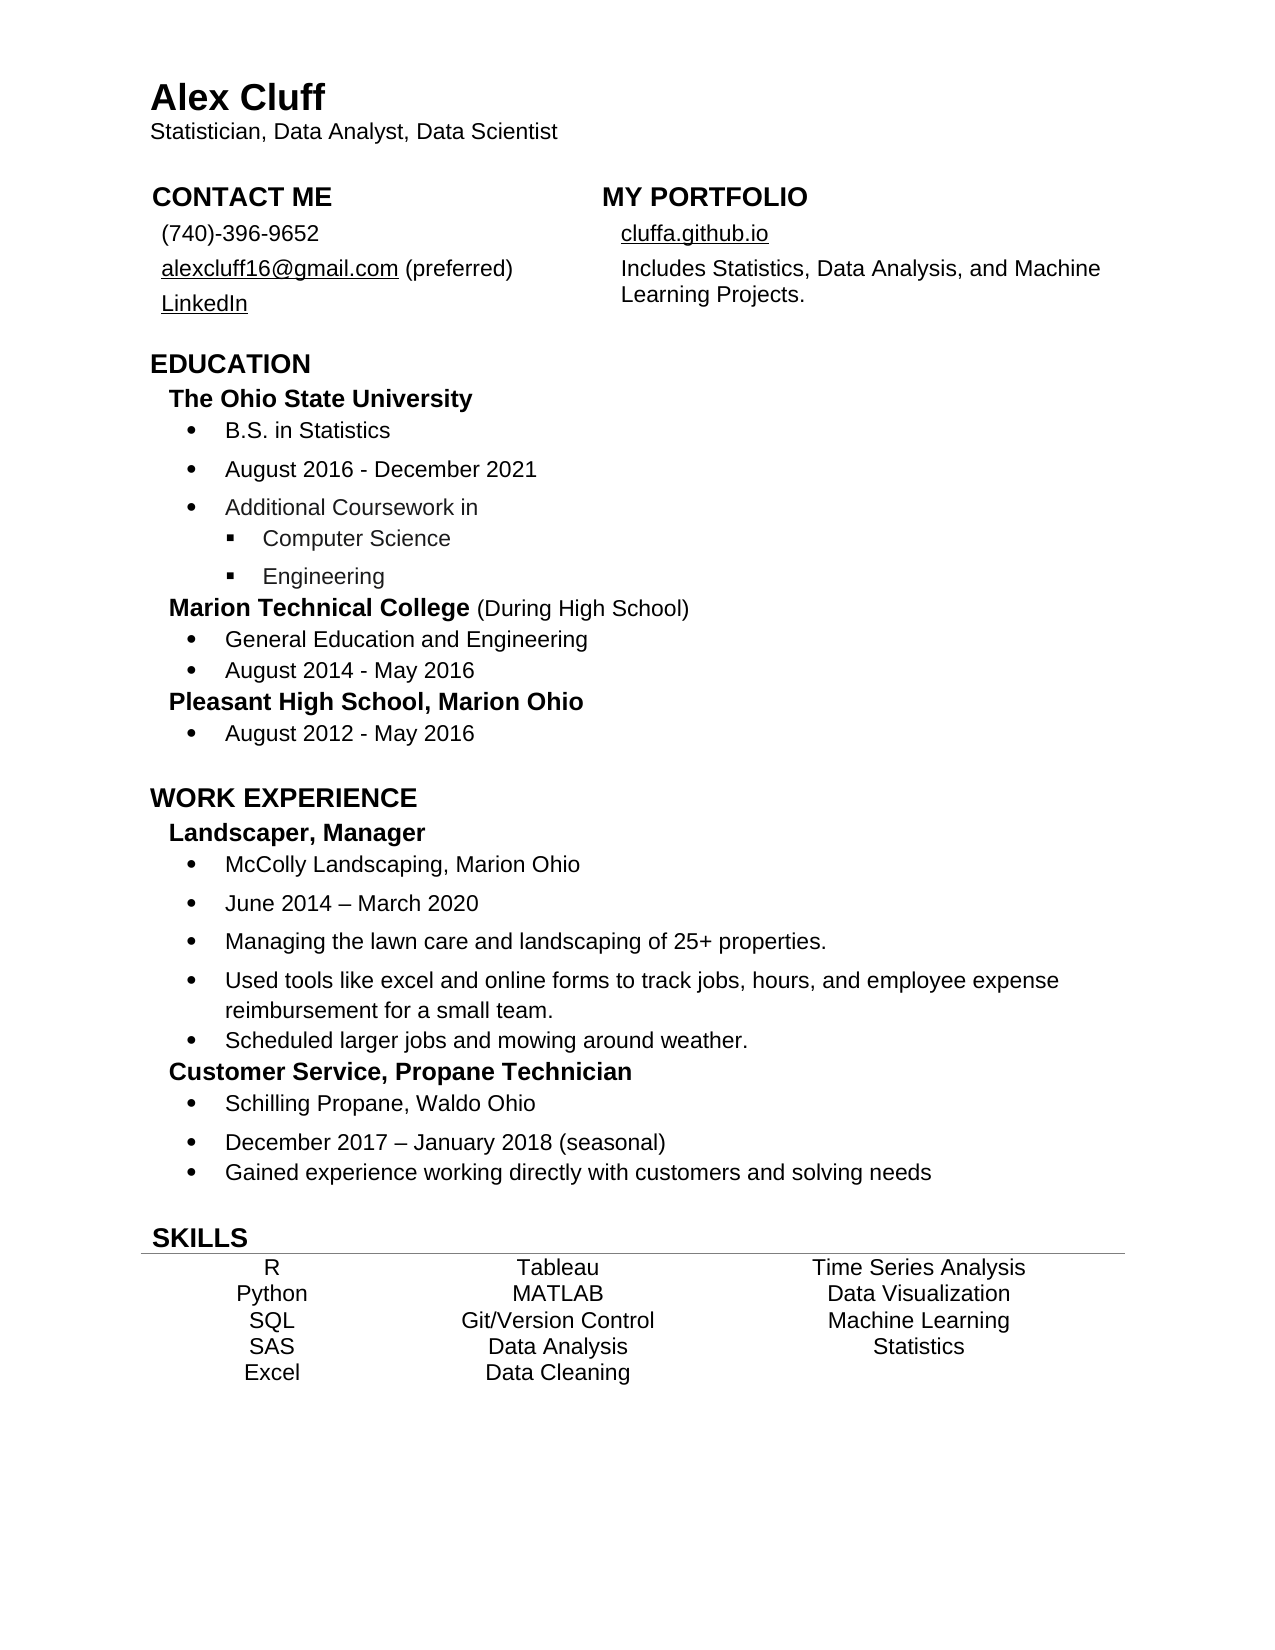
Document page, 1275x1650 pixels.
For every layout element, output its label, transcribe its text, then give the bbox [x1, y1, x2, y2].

list Gained experience working directly with customers and solving needs [187, 1159, 1125, 1186]
list August 2012 - May 2016 [187, 720, 1125, 746]
list August 2014 - May 2016 [187, 657, 1125, 683]
table_cell Time Series Analysis Data Visualization Machine Learning Statistics [713, 1254, 1125, 1422]
list August 2016 - December 2021 [187, 456, 1125, 482]
list Schilling Propane, Waldo Ohio [187, 1090, 1125, 1117]
list December 2017 – January 2018 (seasonal) [187, 1129, 1125, 1155]
text Landscaper, Manager [169, 818, 1125, 847]
list Scheduled larger jobs and mowing around weather. [187, 1027, 1125, 1053]
list Managing the lawn care and landscaping of 25+ properties. [187, 928, 1125, 954]
table_header CONTACT ME (740)-396-9652 alexcluff16@gmail.com (preferred) LinkedIn [141, 173, 591, 316]
list B.S. in Statistics [187, 417, 1125, 444]
list Used tools like excel and online forms to track jobs, hours, and employee expense reimbursement for a small team. [187, 967, 1125, 1023]
table_header [713, 1222, 1125, 1253]
table_header SKILLS [141, 1222, 712, 1253]
text Alex Cluff [150, 75, 1125, 118]
list Additional Coursework in [187, 494, 1125, 521]
table_cell Tableau MATLAB Git/Version Control Data Analysis Data Cleaning [403, 1254, 712, 1422]
table_header MY PORTFOLIO cluffa.github.io Includes Statistics, Data Analysis, and Machine Learning Projects. [591, 173, 1125, 316]
text Pleasant High School, Marion Ohio [169, 687, 1125, 716]
list General Education and Engineering [187, 626, 1125, 653]
text The Ohio State University [169, 384, 1125, 413]
text EDUCATION [150, 348, 1125, 379]
list Computer Science [225, 524, 1125, 551]
table_cell R Python SQL SAS Excel [141, 1254, 403, 1422]
text Customer Service, Propane Technician [169, 1057, 1125, 1086]
list June 2014 – March 2020 [187, 890, 1125, 916]
text Marion Technical College (During High School) [169, 593, 1125, 622]
list McColly Landscaping, Marion Ohio [187, 851, 1125, 877]
text Statistician, Data Analyst, Data Scientist [150, 118, 1125, 144]
text WORK EXPERIENCE [150, 782, 1125, 813]
list Engineering [225, 563, 1125, 589]
